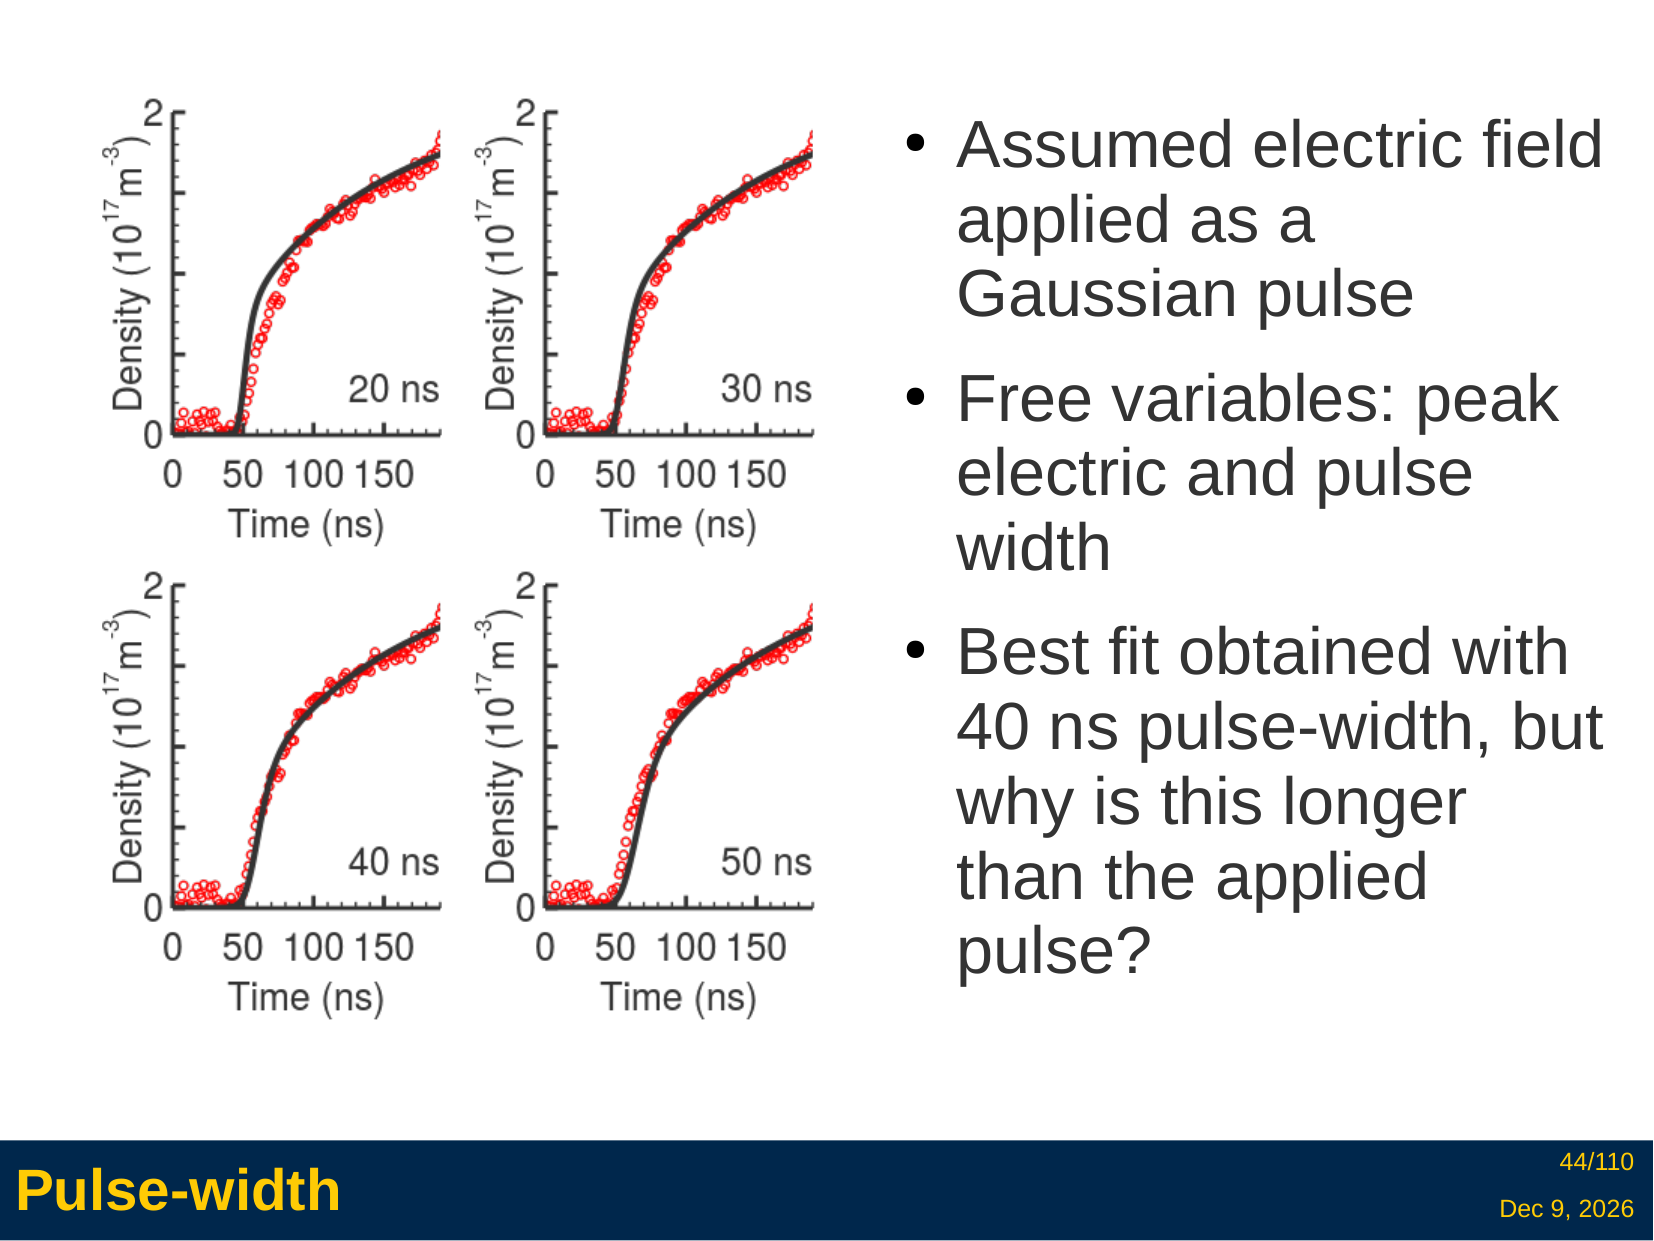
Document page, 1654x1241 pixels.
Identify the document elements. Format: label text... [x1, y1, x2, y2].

title Pulse-width [14, 1140, 1380, 1241]
picture [98, 75, 843, 1021]
list Assumed electric field applied as a Gaussian pulse Free variables: peak electric and pulse width Best fit obtained with 40 ns pulse-width, but why is this longer than the applied pulse? [885, 75, 1612, 1021]
